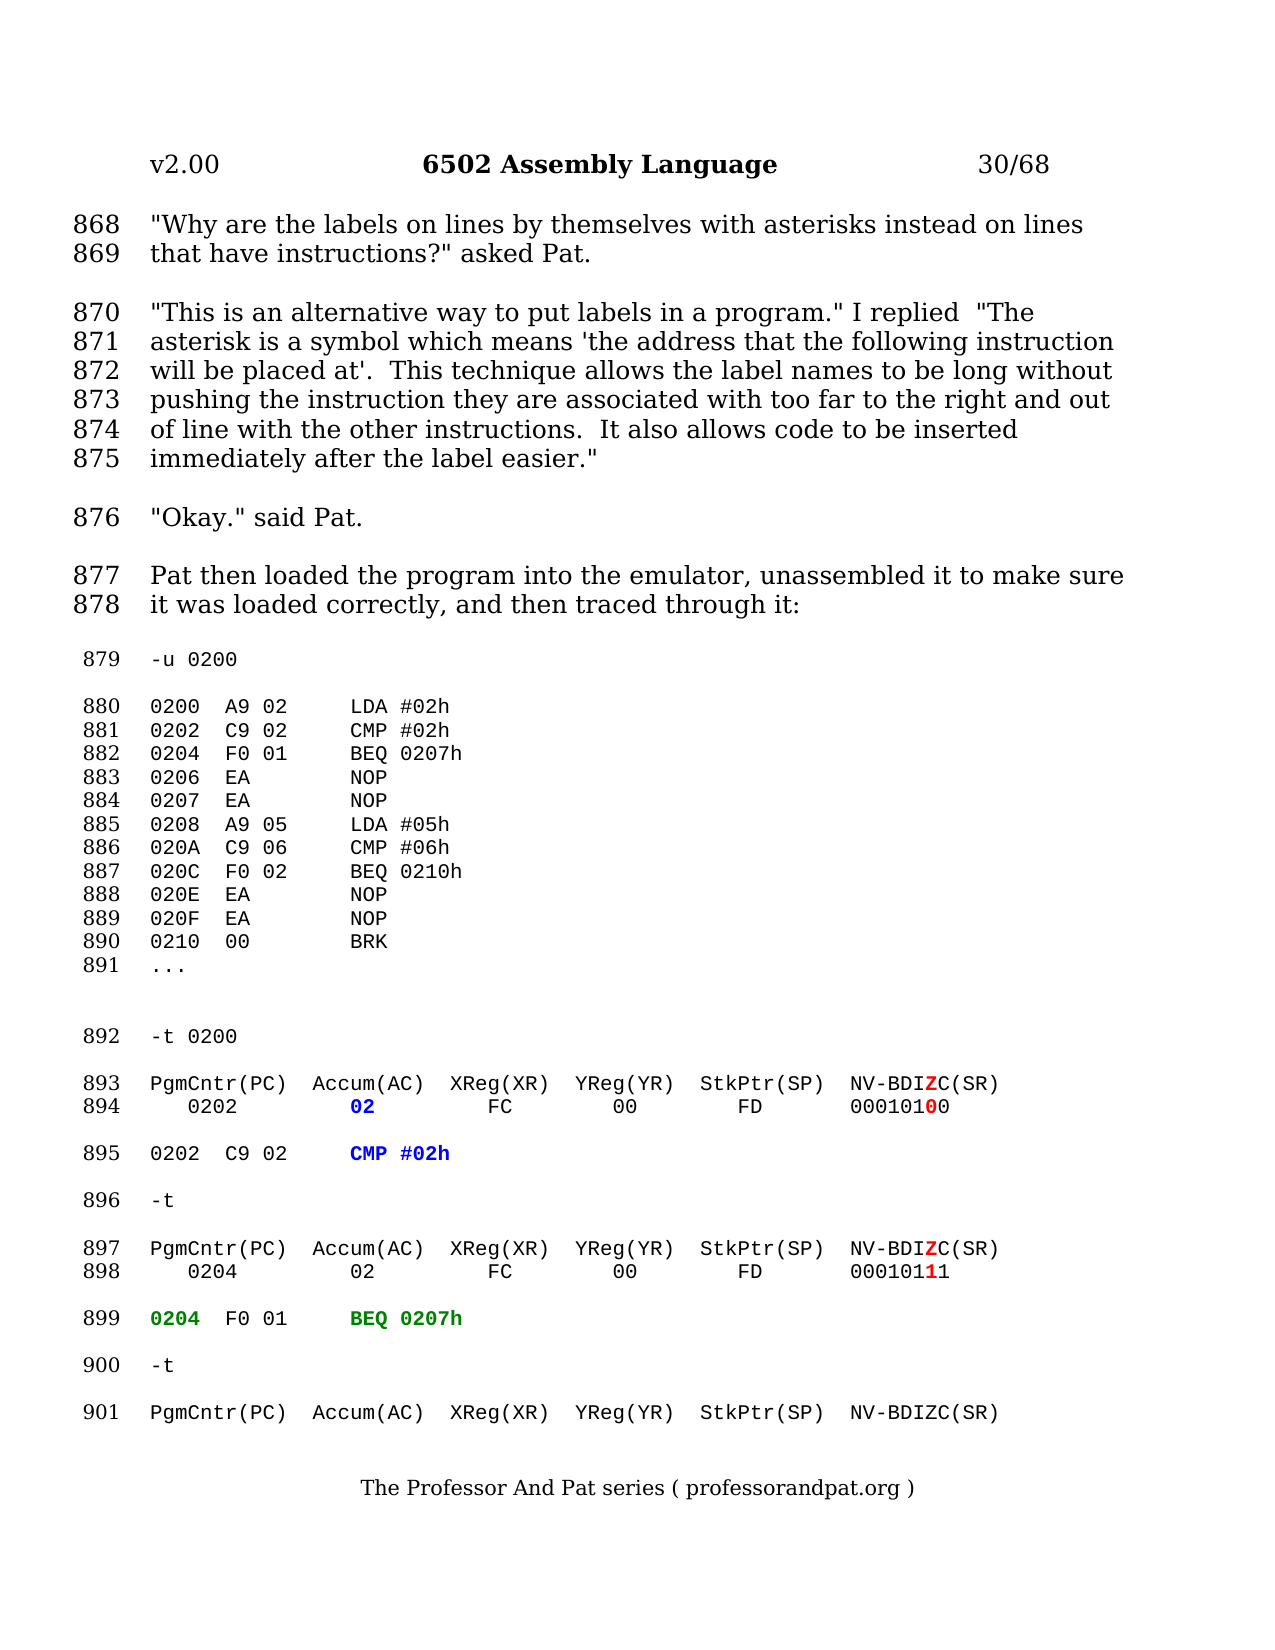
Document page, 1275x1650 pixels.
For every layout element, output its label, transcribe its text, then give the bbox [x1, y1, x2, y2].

text PgmCntr(PC) Accum(AC) XReg(XR) YReg(YR) StkPtr(SP) NV-BDIZC(SR) [150, 1073, 1125, 1096]
text 0202 02 FC 00 FD 00010100 [150, 1096, 1125, 1120]
text 0207 EA NOP [150, 790, 1125, 814]
text 0210 00 BRK [150, 932, 1125, 955]
text 0206 EA NOP [150, 767, 1125, 790]
text "Okay." said Pat. [150, 503, 1125, 532]
text -t 0200 [150, 1026, 1125, 1049]
text ... [150, 955, 1125, 979]
text 0202 C9 02 CMP #02h [150, 1143, 1125, 1167]
text -u 0200 [150, 649, 1125, 673]
text 0204 F0 01 BEQ 0207h [150, 743, 1125, 767]
text PgmCntr(PC) Accum(AC) XReg(XR) YReg(YR) StkPtr(SP) NV-BDIZC(SR) [150, 1238, 1125, 1261]
text -t [150, 1355, 1125, 1379]
text 0200 A9 02 LDA #02h [150, 696, 1125, 720]
text -t [150, 1191, 1125, 1214]
text 020E EA NOP [150, 884, 1125, 908]
text 0204 02 FC 00 FD 00010111 [150, 1261, 1125, 1285]
text "This is an alternative way to put labels in a program." I replied "The asterisk is a symbol which means 'the address that the following instruction will be placed at'. This technique allows the label names to be long without pushing the instruction they are associated with too far to the right and out of line with the other instructions. It also allows code to be inserted immediately after the label easier." [150, 298, 1125, 473]
text 0208 A9 05 LDA #05h [150, 814, 1125, 837]
text 0202 C9 02 CMP #02h [150, 720, 1125, 743]
text PgmCntr(PC) Accum(AC) XReg(XR) YReg(YR) StkPtr(SP) NV-BDIZC(SR) [150, 1402, 1125, 1426]
text "Why are the labels on lines by themselves with asterisks instead on lines that have instructions?" asked Pat. [150, 210, 1125, 268]
text 020F EA NOP [150, 908, 1125, 932]
text 020C F0 02 BEQ 0210h [150, 861, 1125, 884]
text Pat then loaded the program into the emulator, unassembled it to make sure it was loaded correctly, and then traced through it: [150, 561, 1125, 620]
text 0204 F0 01 BEQ 0207h [150, 1308, 1125, 1332]
text 020A C9 06 CMP #06h [150, 837, 1125, 861]
